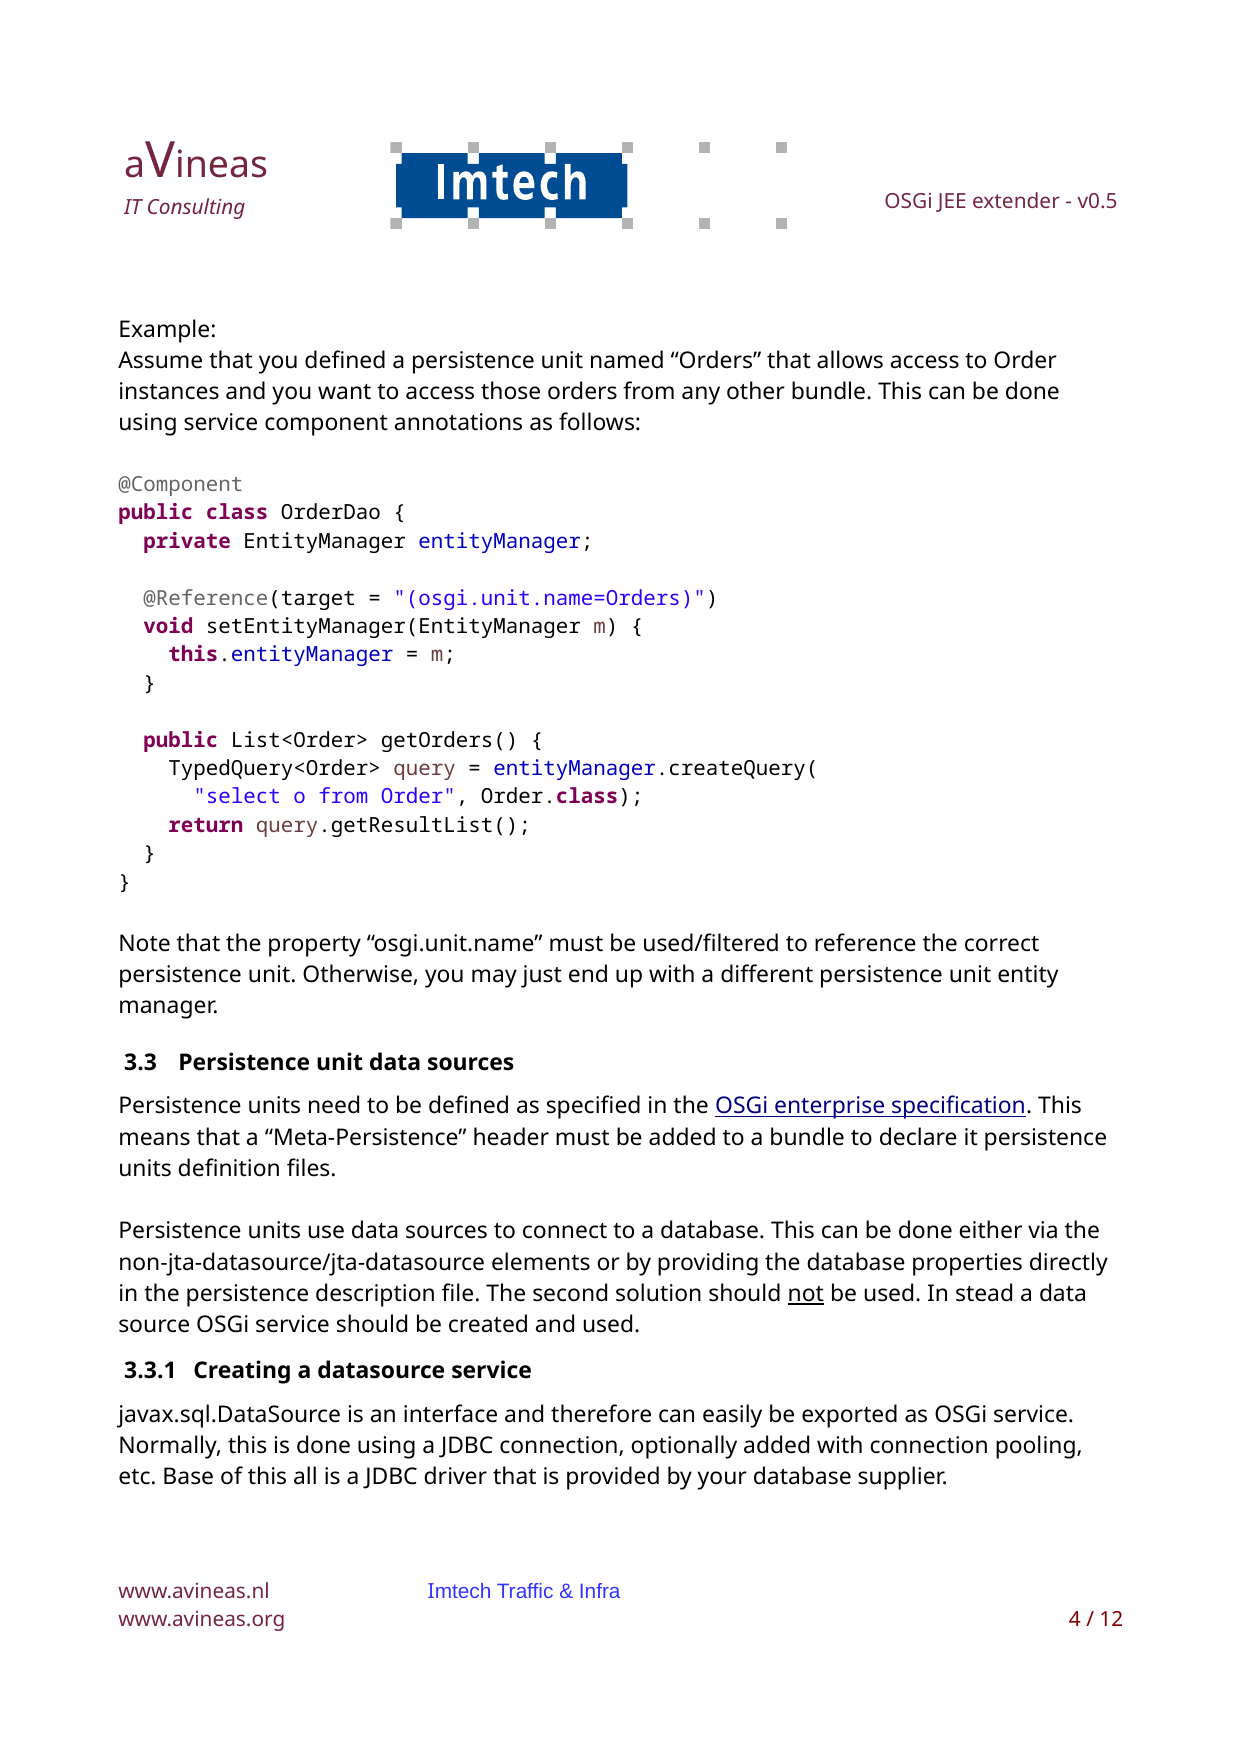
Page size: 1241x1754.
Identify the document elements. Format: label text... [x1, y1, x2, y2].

text public class OrderDao { [118, 497, 1122, 526]
text public List<Order> getOrders() { [118, 725, 1122, 753]
text "select o from Order", Order.class); [118, 782, 1122, 810]
text } [118, 668, 1122, 696]
text this.entityManager = m; [118, 639, 1122, 668]
text javax.sql.DataSource is an interface and therefore can easily be exported as OSGi service. Normally, this is done using a JDBC connection, optionally added with connection pooling, etc. Base of this all is a JDBC driver that is provided by your database supplier. [118, 1397, 1122, 1491]
text } [118, 867, 1122, 895]
text Assume that you defined a persistence unit named “Orders” that allows access to Order instances and you want to access those orders from any other bundle. This can be done using service component annotations as follows: [118, 344, 1122, 438]
text return query.getResultList(); [118, 810, 1122, 838]
text private EntityManager entityManager; [118, 526, 1122, 554]
text } [118, 838, 1122, 867]
text Note that the property “osgi.unit.name” must be used/filtered to reference the correct persistence unit. Otherwise, you may just end up with a different persistence unit entity manager. [118, 927, 1122, 1020]
text Persistence units need to be defined as specified in the OSGi enterprise specification. This means that a “Meta-Persistence” header must be added to a bundle to declare it persistence units definition files. [118, 1089, 1122, 1183]
text Example: [118, 313, 1122, 344]
subtitle Creating a datasource service [118, 1354, 1122, 1385]
text TypedQuery<Order> query = entityManager.createQuery( [118, 753, 1122, 782]
text @Component [118, 469, 1122, 497]
subtitle Persistence unit data sources [118, 1045, 1122, 1077]
text void setEntityManager(EntityManager m) { [118, 611, 1122, 639]
text @Reference(target = "(osgi.unit.name=Orders)") [118, 583, 1122, 611]
text Persistence units use data sources to connect to a database. This can be done either via the non-jta-datasource/jta-datasource elements or by providing the database properties directly in the persistence description file. The second solution should not be used. In stead a data source OSGi service should be created and used. [118, 1214, 1122, 1339]
